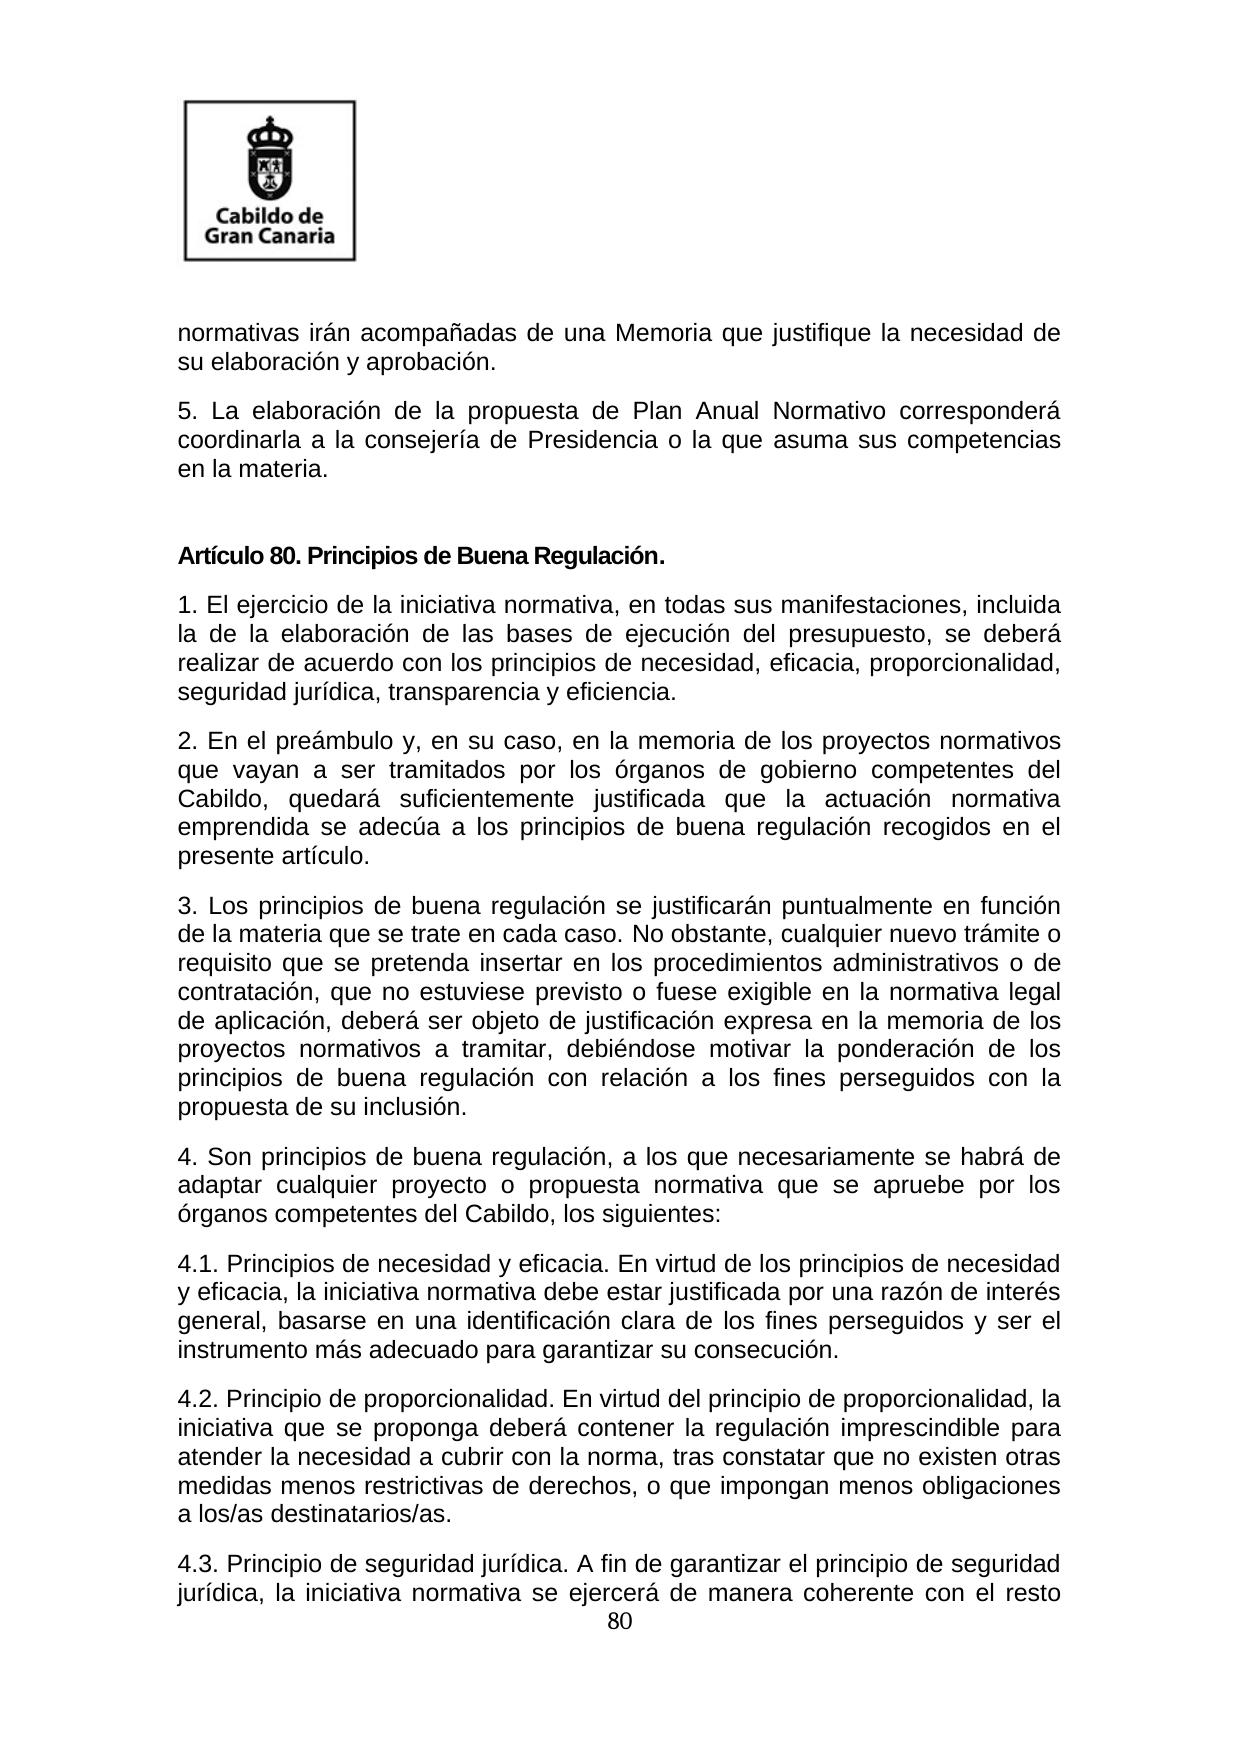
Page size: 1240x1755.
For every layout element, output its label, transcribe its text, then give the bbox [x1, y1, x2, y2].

text 4.3. Principio de seguridad jurídica. A fin de garantizar el principio de seguridad jurídica, la iniciativa normativa se ejercerá de manera coherente con el resto [177, 1549, 1062, 1606]
text 2. En el preámbulo y, en su caso, en la memoria de los proyectos normativos que vayan a ser tramitados por los órganos de gobierno competentes del Cabildo, quedará suficientemente justificada que la actuación normativa emprendida se adecúa a los principios de buena regulación recogidos en el presente artículo. [177, 726, 1062, 870]
text normativas irán acompañadas de una Memoria que justifique la necesidad de su elaboración y aprobación. [177, 318, 1062, 375]
text 4.2. Principio de proporcionalidad. En virtud del principio de proporcionalidad, la iniciativa que se proponga deberá contener la regulación imprescindible para atender la necesidad a cubrir con la norma, tras constatar que no existen otras medidas menos restrictivas de derechos, o que impongan menos obligaciones a los/as destinatarios/as. [177, 1384, 1062, 1528]
text 4.1. Principios de necesidad y eficacia. En virtud de los principios de necesidad y eficacia, la iniciativa normativa debe estar justificada por una razón de interés general, basarse en una identificación clara de los fines perseguidos y ser el instrumento más adecuado para garantizar su consecución. [177, 1248, 1062, 1363]
text 1. El ejercicio de la iniciativa normativa, en todas sus manifestaciones, incluida la de la elaboración de las bases de ejecución del presupuesto, se deberá realizar de acuerdo con los principios de necesidad, eficacia, proporcionalidad, seguridad jurídica, transparencia y eficiencia. [177, 590, 1062, 705]
text Artículo 80. Principios de Buena Regulación. [177, 541, 1062, 569]
text 4. Son principios de buena regulación, a los que necesariamente se habrá de adaptar cualquier proyecto o propuesta normativa que se apruebe por los órganos competentes del Cabildo, los siguientes: [177, 1141, 1062, 1228]
text 3. Los principios de buena regulación se justificarán puntualmente en función de la materia que se trate en cada caso. No obstante, cualquier nuevo trámite o requisito que se pretenda insertar en los procedimientos administrativos o de contratación, que no estuviese previsto o fuese exigible en la normativa legal de aplicación, deberá ser objeto de justificación expresa en la memoria de los proyectos normativos a tramitar, debiéndose motivar la ponderación de los principios de buena regulación con relación a los fines perseguidos con la propuesta de su inclusión. [177, 891, 1062, 1121]
text 5. La elaboración de la propuesta de Plan Anual Normativo corresponderá coordinarla a la consejería de Presidencia o la que asuma sus competencias en la materia. [177, 396, 1062, 482]
